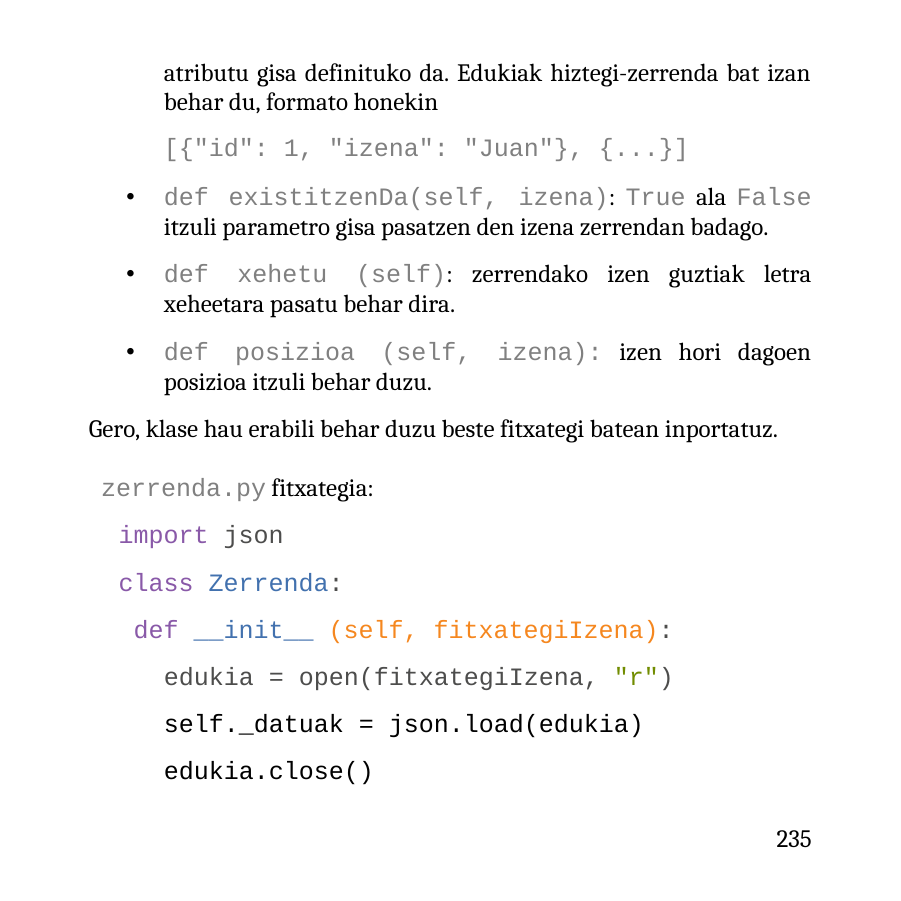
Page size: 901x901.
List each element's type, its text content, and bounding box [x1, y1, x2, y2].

text edukia = open(fitxategiIzena, "r") [118, 664, 811, 693]
list def xehetu (self): zerrendako izen guztiak letra xeheetara pasatu behar dira. [126, 260, 811, 319]
text Gero, klase hau erabili behar duzu beste fitxategi batean inportatuz. [89, 415, 811, 444]
text def __init__ (self, fitxategiIzena): [118, 617, 811, 646]
list def existitzenDa(self, izena): True ala False itzuli parametro gisa pasatzen den izena zerrendan badago. [126, 182, 811, 241]
text edukia.close() [118, 758, 811, 787]
text class Zerrenda: [118, 570, 811, 598]
text self._datuak = json.load(edukia) [118, 711, 811, 740]
text zerrenda.py fitxategia: [101, 474, 811, 504]
list def posizioa (self, izena): izen hori dagoen posizioa itzuli behar duzu. [126, 337, 811, 396]
list atributu gisa definituko da. Edukiak hiztegi-zerrenda bat izan behar du, formato honekin [126, 59, 811, 117]
text import json [118, 523, 811, 551]
list [{"id": 1, "izena": "Juan"}, {...}] [126, 135, 811, 164]
